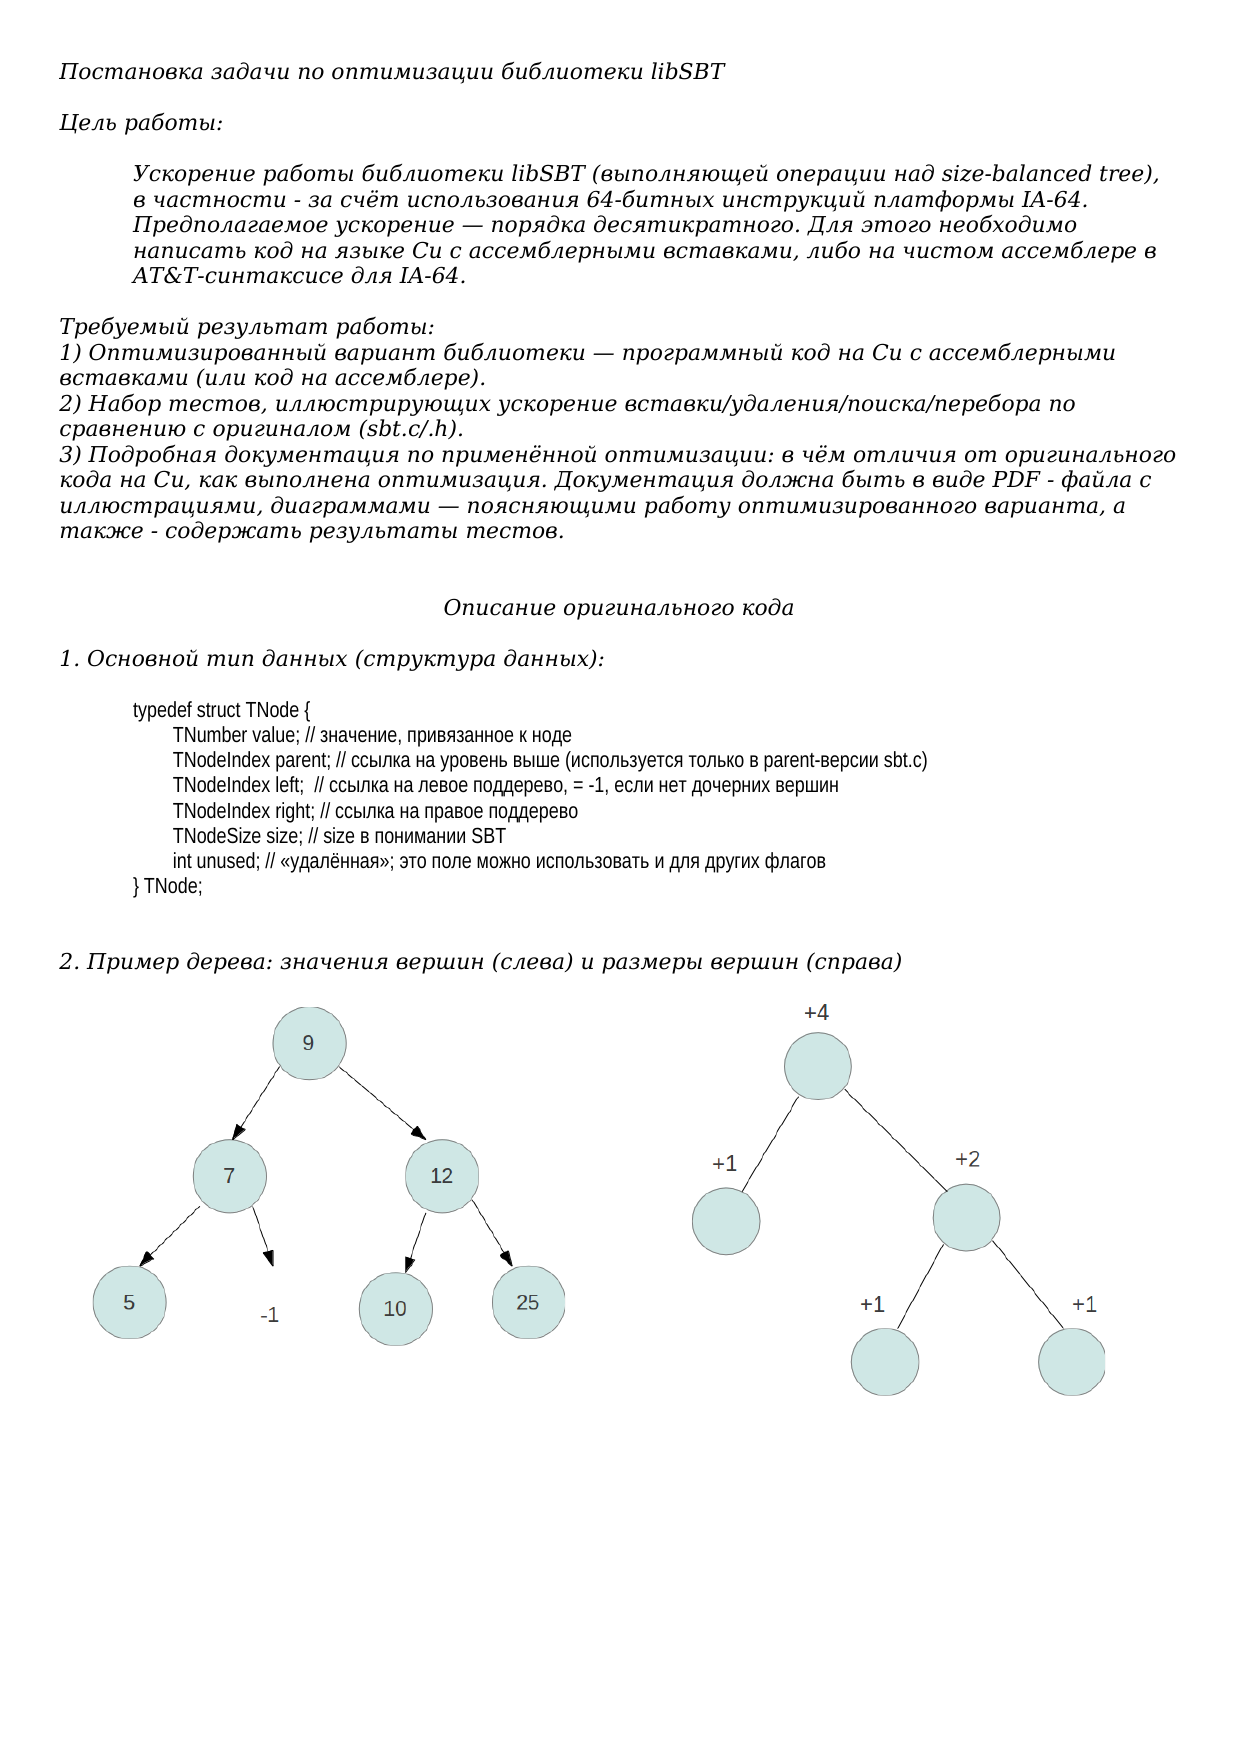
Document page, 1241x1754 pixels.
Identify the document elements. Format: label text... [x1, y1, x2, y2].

text Ускорение работы библиотеки libSBT (выполняющей операции над size-balanced tree), [133, 161, 1181, 187]
text Постановка задачи по оптимизации библиотеки libSBT [59, 59, 1181, 84]
text TNodeIndex left; // ссылка на левое поддерево, = -1, если нет дочерних вершин [133, 772, 1181, 797]
text TNodeIndex right; // ссылка на правое поддерево [133, 797, 1181, 823]
text Цель работы: [59, 110, 1181, 136]
text } TNode; [133, 873, 1181, 898]
text TNodeSize size; // size в понимании SBT [133, 823, 1181, 848]
text TNumber value; // значение, привязанное к ноде [133, 722, 1181, 747]
text 1. Основной тип данных (структура данных): [59, 646, 1181, 672]
text TNodeIndex parent; // ссылка на уровень выше (используется только в parent-версии sbt.c) [133, 747, 1181, 772]
text 1) Оптимизированный вариант библиотеки — программный код на Си с ассемблерными вставками (или код на ассемблере). [59, 340, 1181, 391]
text 3) Подробная документация по применённой оптимизации: в чём отличия от оригинального кода на Си, как выполнена оптимизация. Документация должна быть в виде PDF - файла с иллюстрациями, диаграммами — поясняющими работу оптимизированного варианта, а также - содержать результаты тестов. [59, 442, 1181, 544]
picture [691, 1004, 1106, 1396]
text typedef struct TNode { [133, 697, 1181, 722]
text 2) Набор тестов, иллюстрирующих ускорение вставки/удаления/поиска/перебора по сравнению с оригиналом (sbt.c/.h). [59, 391, 1181, 442]
text Требуемый результат работы: [59, 314, 1181, 340]
picture [92, 1007, 565, 1346]
text 2. Пример дерева: значения вершин (слева) и размеры вершин (справа) [59, 949, 1181, 974]
text int unused; // «удалённая»; это поле можно использовать и для других флагов [133, 848, 1181, 873]
text в частности - за счёт использования 64-битных инструкций платформы IA-64. Предполагаемое ускорение — порядка десятикратного. Для этого необходимо написать код на языке Си с ассемблерными вставками, либо на чистом ассемблере в AT&T-синтаксисе для IA-64. [133, 187, 1181, 289]
text Описание оригинального кода [59, 595, 1181, 621]
